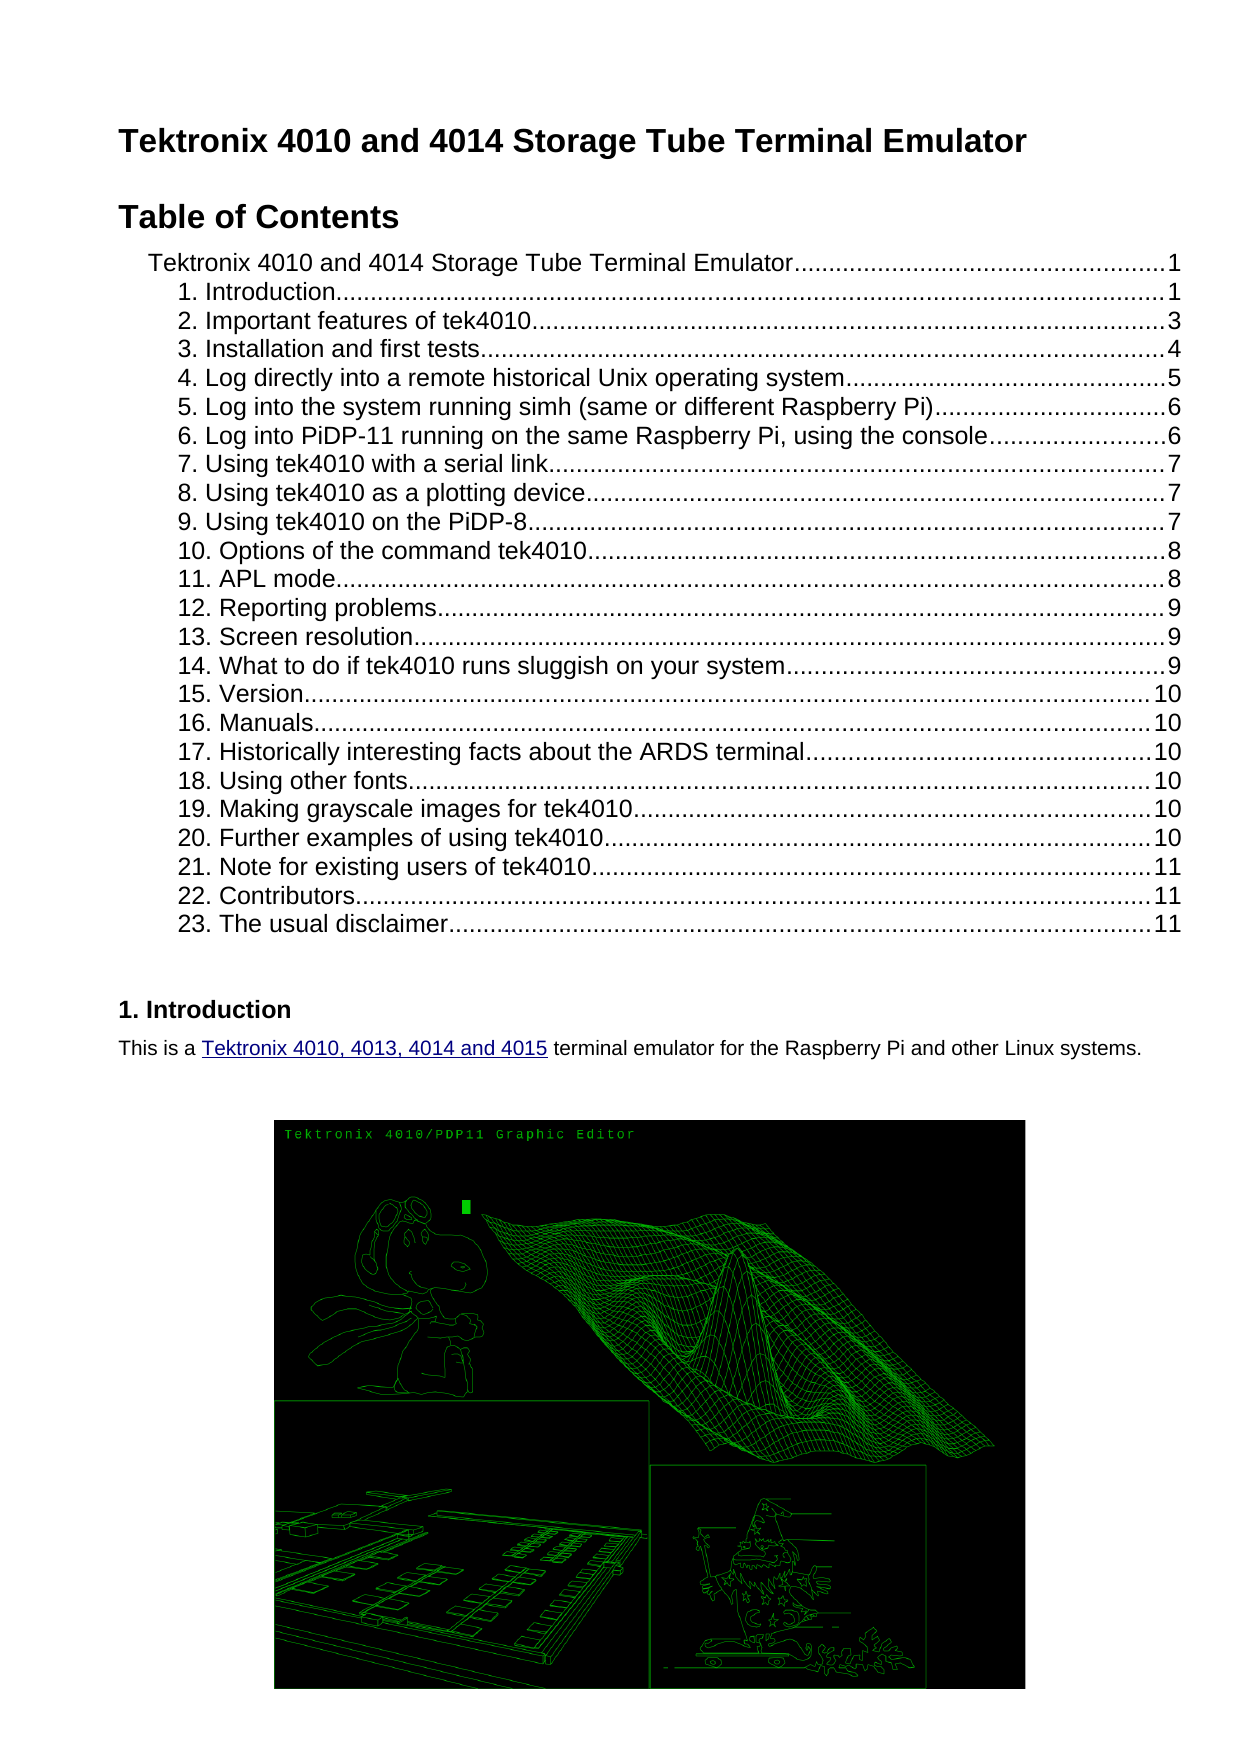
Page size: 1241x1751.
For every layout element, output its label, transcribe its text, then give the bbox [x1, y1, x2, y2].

text 10. Options of the command tek4010 8 [177, 536, 1181, 564]
text 9. Using tek4010 on the PiDP-8 7 [177, 507, 1181, 536]
text 13. Screen resolution 9 [177, 622, 1181, 651]
text 22. Contributors 11 [177, 881, 1181, 909]
text 23. The usual disclaimer 11 [177, 909, 1181, 938]
text 17. Historically interesting facts about the ARDS terminal 10 [177, 737, 1181, 766]
text 7. Using tek4010 with a serial link 7 [177, 449, 1181, 478]
text 16. Manuals 10 [177, 708, 1181, 737]
text 15. Version 10 [177, 679, 1181, 708]
text This is a Tektronix 4010, 4013, 4014 and 4015 terminal emulator for the Raspberry Pi and other Linux systems. [118, 1036, 1181, 1060]
text 5. Log into the system running simh (same or different Raspberry Pi) 6 [177, 392, 1181, 421]
subtitle Table of Contents [118, 197, 1181, 236]
text 6. Log into PiDP-11 running on the same Raspberry Pi, using the console 6 [177, 421, 1181, 449]
text 1. Introduction 1 [177, 277, 1181, 306]
text 12. Reporting problems 9 [177, 593, 1181, 622]
text 18. Using other fonts 10 [177, 766, 1181, 794]
text 2. Important features of tek4010 3 [177, 306, 1181, 334]
text 14. What to do if tek4010 runs sluggish on your system 9 [177, 651, 1181, 679]
text 8. Using tek4010 as a plotting device 7 [177, 478, 1181, 507]
text 11. APL mode 8 [177, 564, 1181, 593]
subtitle Tektronix 4010 and 4014 Storage Tube Terminal Emulator [118, 121, 1181, 160]
picture [274, 1120, 1026, 1689]
text 3. Installation and first tests 4 [177, 334, 1181, 363]
text Tektronix 4010 and 4014 Storage Tube Terminal Emulator 1 [148, 248, 1181, 277]
text 19. Making grayscale images for tek4010 10 [177, 794, 1181, 823]
text 20. Further examples of using tek4010 10 [177, 823, 1181, 852]
text 21. Note for existing users of tek4010 11 [177, 852, 1181, 881]
text 4. Log directly into a remote historical Unix operating system 5 [177, 363, 1181, 392]
subtitle 1. Introduction [118, 995, 1181, 1024]
